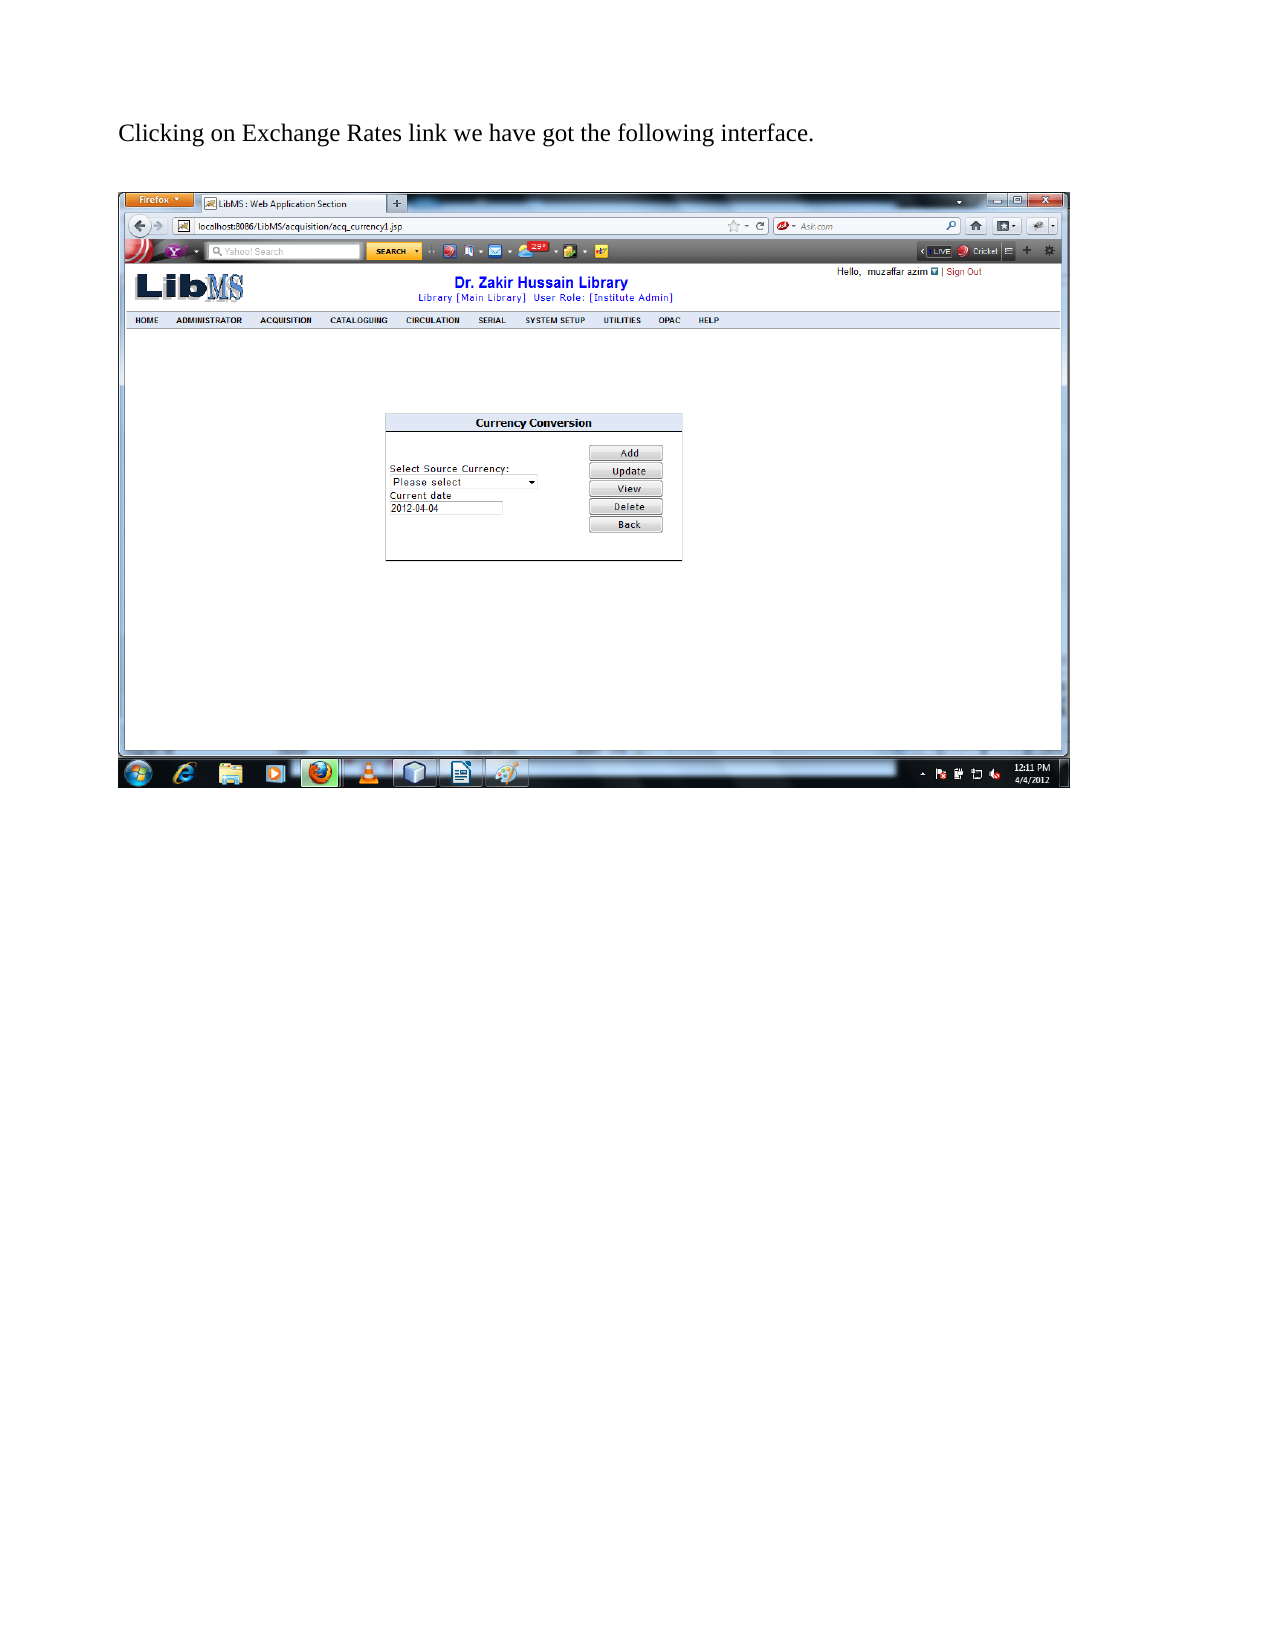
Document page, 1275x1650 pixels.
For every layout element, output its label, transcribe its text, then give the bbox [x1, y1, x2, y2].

picture [118, 192, 1157, 844]
text Clicking on Exchange Rates link we have got the following interface. [118, 118, 1157, 147]
